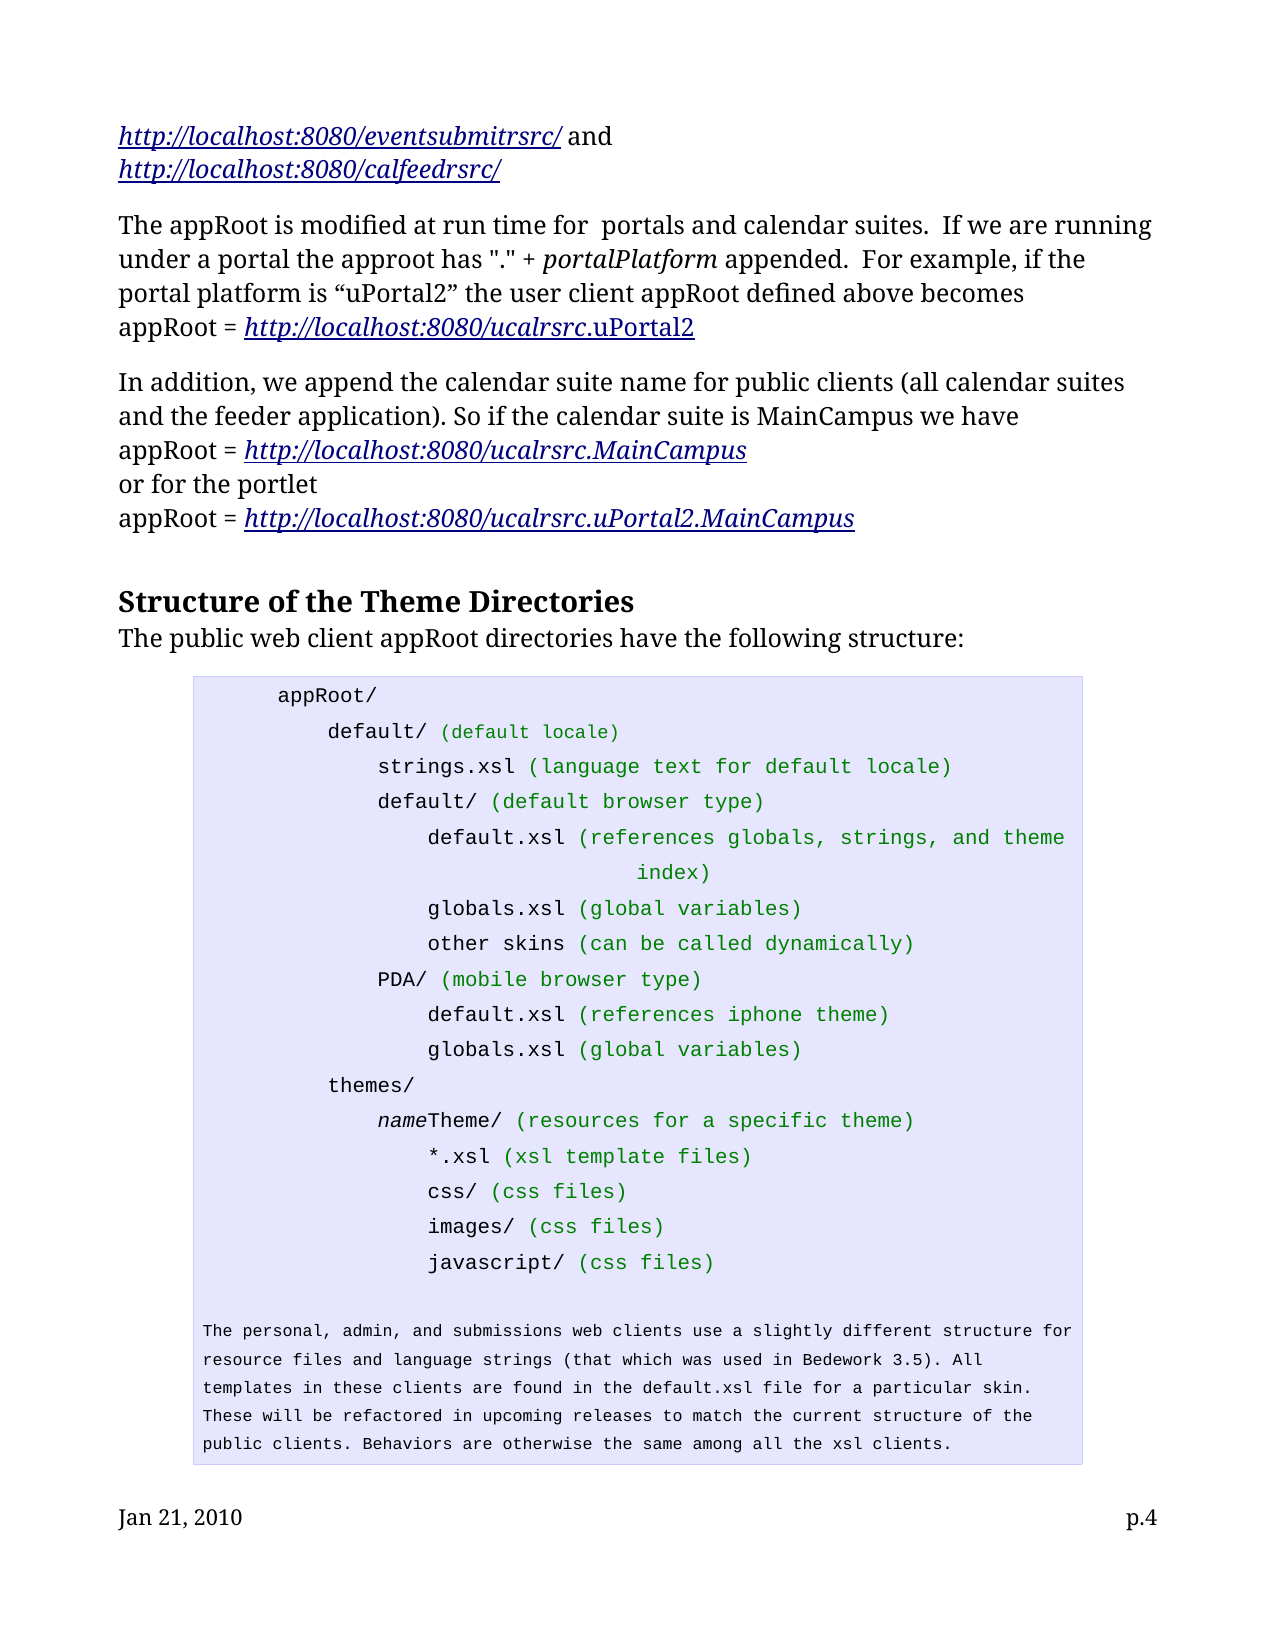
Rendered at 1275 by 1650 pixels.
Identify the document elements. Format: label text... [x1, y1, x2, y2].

text http://localhost:8080/eventsubmitrsrc/ and http://localhost:8080/calfeedrsrc/ [118, 118, 1157, 186]
text default/ (default browser type) [194, 782, 1082, 815]
text The personal, admin, and submissions web clients use a slightly different structure for resource files and language strings (that which was used in Bedework 3.5). All templates in these clients are found in the default.xsl file for a particular skin. These will be refactored in upcoming releases to match the current structure of the public clients. Behaviors are otherwise the same among all the xsl clients. [194, 1314, 1082, 1464]
text *.xsl (xsl template files) [194, 1137, 1082, 1169]
text images/ (css files) [194, 1207, 1082, 1240]
text css/ (css files) [194, 1172, 1082, 1205]
text globals.xsl (global variables) [194, 889, 1082, 921]
text javascript/ (css files) [194, 1243, 1082, 1311]
text PDA/ (mobile browser type) [194, 959, 1082, 992]
text globals.xsl (global variables) [194, 1030, 1082, 1063]
text default.xsl (references iphone theme) [194, 995, 1082, 1028]
text default.xsl (references globals, strings, and theme index) [194, 818, 1082, 886]
text appRoot/ [194, 677, 1082, 709]
text other skins (can be called dynamically) [194, 924, 1082, 957]
text themes/ nameTheme/ (resources for a specific theme) [194, 1066, 1082, 1134]
text default/ (default locale) [194, 712, 1082, 744]
text The public web client appRoot directories have the following structure: [118, 621, 1157, 655]
subtitle Structure of the Theme Directories [118, 581, 1157, 621]
text strings.xsl (language text for default locale) [194, 747, 1082, 780]
text The appRoot is modified at run time for portals and calendar suites. If we are running under a portal the approot has "." + portalPlatform appended. For example, if the portal platform is “uPortal2” the user client appRoot defined above becomes appRoot = http://localhost:8080/ucalrsrc.uPortal2 [118, 207, 1157, 343]
text In addition, we append the calendar suite name for public clients (all calendar suites and the feeder application). So if the calendar suite is MainCampus we have appRoot = http://localhost:8080/ucalrsrc.MainCampus or for the portlet appRoot = http://localhost:8080/ucalrsrc.uPortal2.MainCampus [118, 364, 1157, 535]
